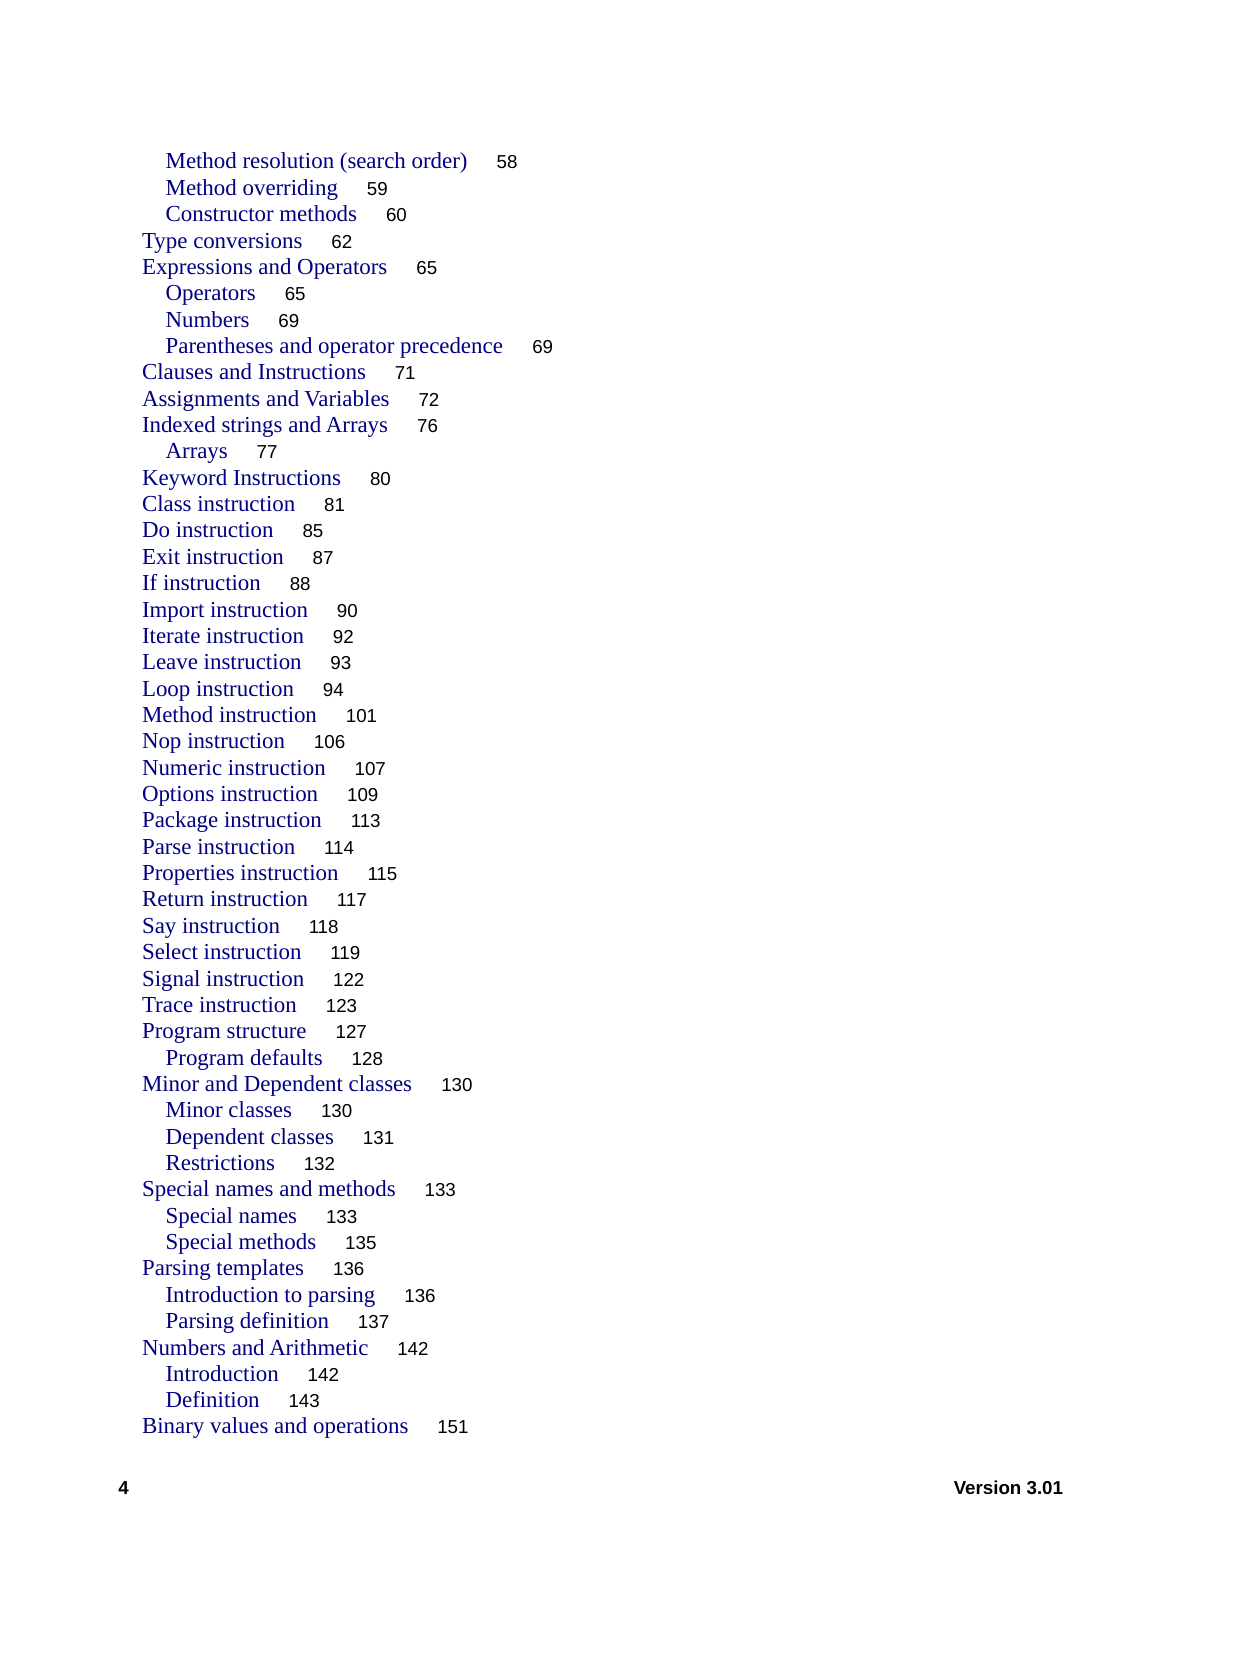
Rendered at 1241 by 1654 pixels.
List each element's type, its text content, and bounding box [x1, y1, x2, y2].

text Arrays 77 [165, 437, 1063, 464]
text Options instruction 109 [142, 780, 1063, 806]
text Numeric instruction 107 [142, 754, 1063, 780]
text Program defaults 128 [165, 1044, 1063, 1070]
text Special names 133 [165, 1202, 1063, 1228]
text Numbers 69 [165, 306, 1063, 332]
text Introduction 142 [165, 1360, 1063, 1386]
text Parentheses and operator precedence 69 [165, 332, 1063, 358]
text Say instruction 118 [142, 912, 1063, 938]
text Parse instruction 114 [142, 833, 1063, 859]
text Parsing definition 137 [165, 1307, 1063, 1333]
text Leave instruction 93 [142, 648, 1063, 675]
text Method overriding 59 [165, 174, 1063, 200]
text If instruction 88 [142, 569, 1063, 596]
text Method resolution (search order) 58 [165, 148, 1063, 174]
text Expressions and Operators 65 [142, 253, 1063, 279]
text Program structure 127 [142, 1017, 1063, 1044]
text Package instruction 113 [142, 806, 1063, 833]
text Special names and methods 133 [142, 1175, 1063, 1202]
text Loop instruction 94 [142, 675, 1063, 701]
text Definition 143 [165, 1386, 1063, 1413]
text Operators 65 [165, 279, 1063, 306]
text Keyword Instructions 80 [142, 464, 1063, 490]
text Minor and Dependent classes 130 [142, 1070, 1063, 1096]
text Trace instruction 123 [142, 991, 1063, 1017]
text Do instruction 85 [142, 517, 1063, 543]
text Minor classes 130 [165, 1096, 1063, 1123]
text Method instruction 101 [142, 701, 1063, 727]
text Signal instruction 122 [142, 964, 1063, 991]
text Type conversions 62 [142, 227, 1063, 253]
text Import instruction 90 [142, 596, 1063, 622]
text Restrictions 132 [165, 1149, 1063, 1175]
text Dependent classes 131 [165, 1123, 1063, 1149]
text Class instruction 81 [142, 490, 1063, 517]
text Iterate instruction 92 [142, 622, 1063, 648]
text Binary values and operations 151 [142, 1413, 1063, 1439]
text Constructor methods 60 [165, 200, 1063, 227]
text Parsing templates 136 [142, 1254, 1063, 1281]
text Properties instruction 115 [142, 859, 1063, 886]
text Indexed strings and Arrays 76 [142, 411, 1063, 437]
text Select instruction 119 [142, 938, 1063, 964]
text Nop instruction 106 [142, 727, 1063, 754]
text Numbers and Arithmetic 142 [142, 1333, 1063, 1360]
text Special methods 135 [165, 1228, 1063, 1254]
text Return instruction 117 [142, 886, 1063, 912]
text Introduction to parsing 136 [165, 1281, 1063, 1307]
text Clauses and Instructions 71 [142, 358, 1063, 385]
text Exit instruction 87 [142, 543, 1063, 569]
text Assignments and Variables 72 [142, 385, 1063, 411]
